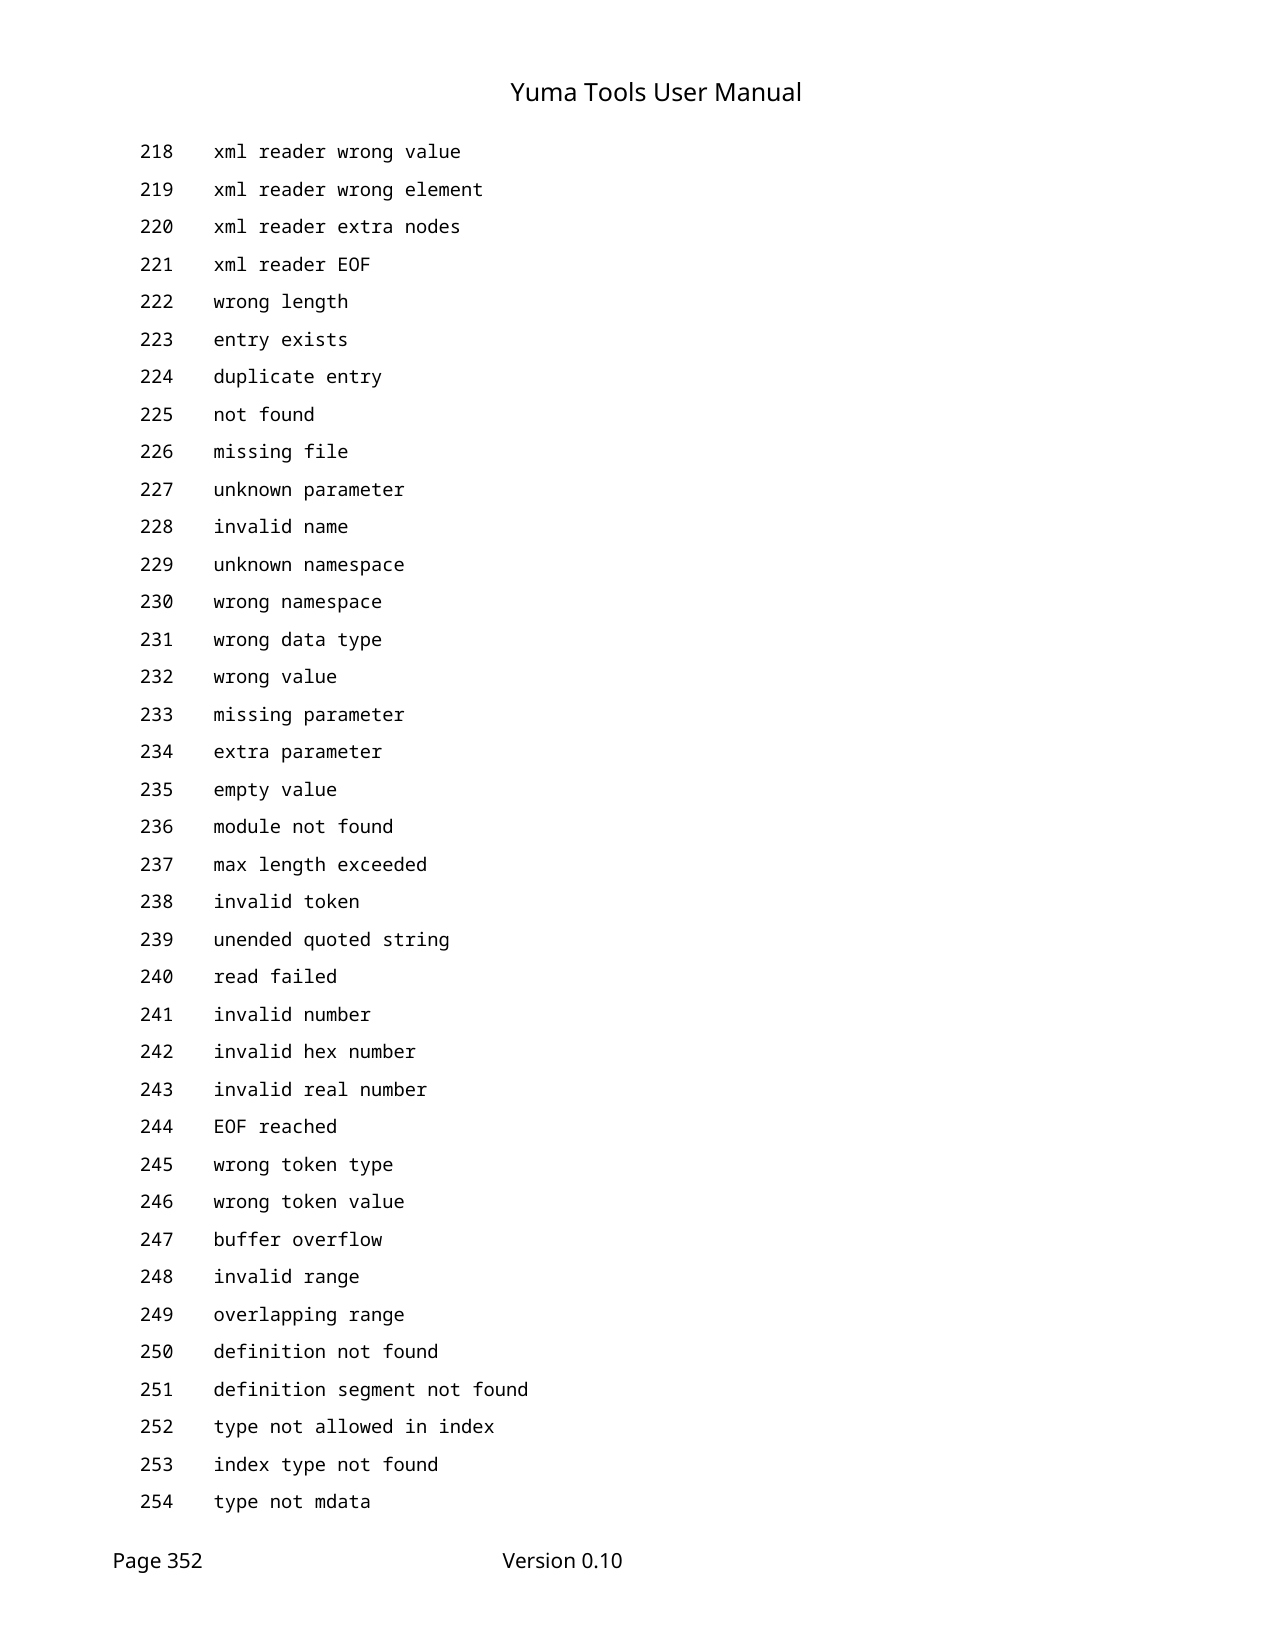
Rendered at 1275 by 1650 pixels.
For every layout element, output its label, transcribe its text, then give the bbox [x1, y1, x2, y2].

text 235 empty value [139, 776, 1200, 802]
text 227 unknown parameter [139, 476, 1200, 502]
text 254 type not mdata [139, 1488, 1200, 1514]
text 247 buffer overflow [139, 1226, 1200, 1252]
text 240 read failed [139, 963, 1200, 989]
text 245 wrong token type [139, 1151, 1200, 1177]
text 228 invalid name [139, 513, 1200, 539]
text 220 xml reader extra nodes [139, 213, 1200, 239]
text 218 xml reader wrong value [139, 138, 1200, 164]
text 230 wrong namespace [139, 588, 1200, 614]
text 229 unknown namespace [139, 551, 1200, 577]
text 252 type not allowed in index [139, 1413, 1200, 1439]
text 241 invalid number [139, 1001, 1200, 1027]
text 249 overlapping range [139, 1301, 1200, 1327]
text 225 not found [139, 401, 1200, 427]
text 246 wrong token value [139, 1188, 1200, 1214]
text 253 index type not found [139, 1451, 1200, 1477]
text 233 missing parameter [139, 701, 1200, 727]
text 223 entry exists [139, 326, 1200, 352]
text 250 definition not found [139, 1338, 1200, 1364]
text 243 invalid real number [139, 1076, 1200, 1102]
text 231 wrong data type [139, 626, 1200, 652]
text 224 duplicate entry [139, 363, 1200, 389]
text 232 wrong value [139, 663, 1200, 689]
text 239 unended quoted string [139, 926, 1200, 952]
text 248 invalid range [139, 1263, 1200, 1289]
text 238 invalid token [139, 888, 1200, 914]
text 234 extra parameter [139, 738, 1200, 764]
text 226 missing file [139, 438, 1200, 464]
text 219 xml reader wrong element [139, 176, 1200, 202]
text 222 wrong length [139, 288, 1200, 314]
text 237 max length exceeded [139, 851, 1200, 877]
text 251 definition segment not found [139, 1376, 1200, 1402]
text 221 xml reader EOF [139, 251, 1200, 277]
text 242 invalid hex number [139, 1038, 1200, 1064]
text 236 module not found [139, 813, 1200, 839]
text 244 EOF reached [139, 1113, 1200, 1139]
